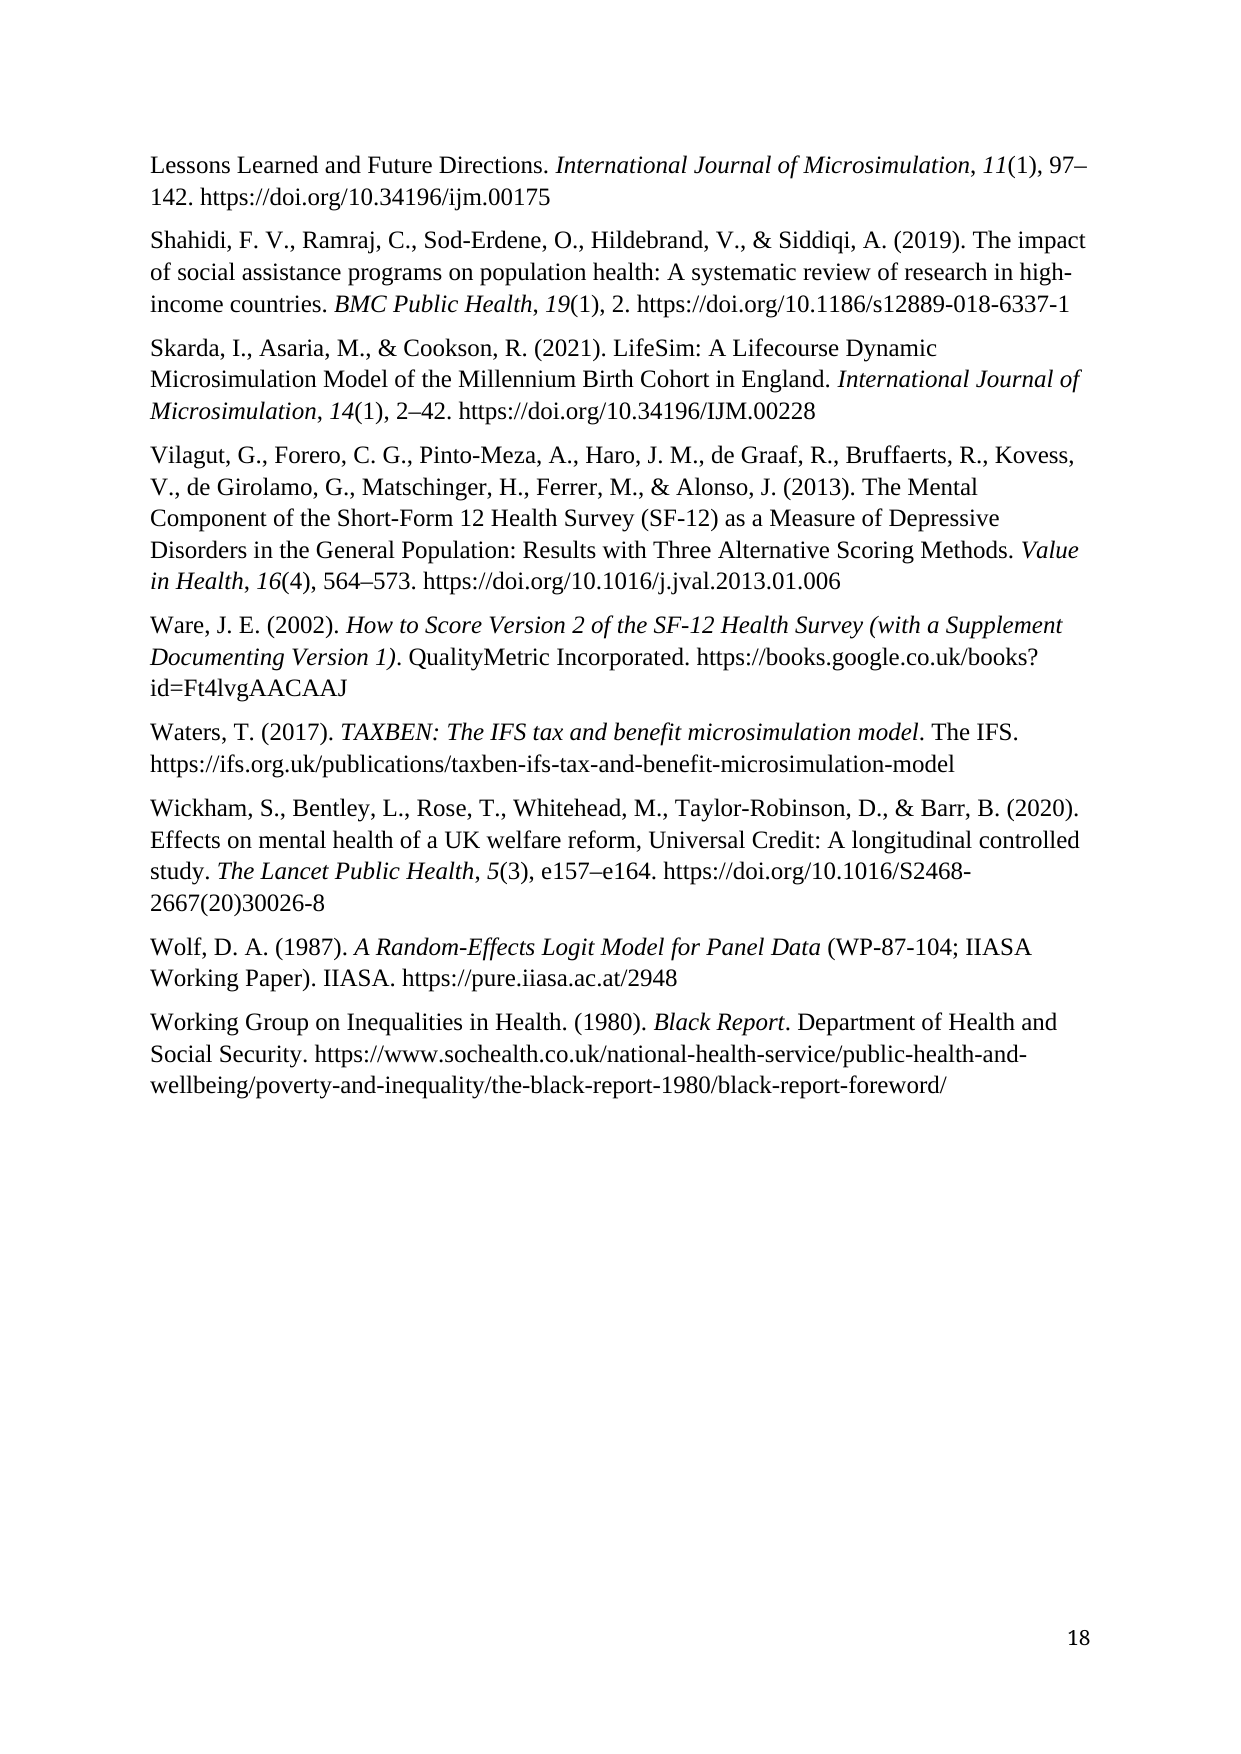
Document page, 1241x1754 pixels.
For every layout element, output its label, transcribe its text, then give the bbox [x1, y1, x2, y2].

text Waters, T. (2017). TAXBEN: The IFS tax and benefit microsimulation model. The IFS. https://ifs.org.uk/publications/taxben-ifs-tax-and-benefit-microsimulation-model [150, 717, 1090, 778]
text Wickham, S., Bentley, L., Rose, T., Whitehead, M., Taylor-Robinson, D., & Barr, B. (2020). Effects on mental health of a UK welfare reform, Universal Credit: A longitudinal controlled study. The Lancet Public Health, 5(3), e157–e164. https://doi.org/10.1016/S2468-2667(20)30026-8 [150, 793, 1090, 917]
text Shahidi, F. V., Ramraj, C., Sod-Erdene, O., Hildebrand, V., & Siddiqi, A. (2019). The impact of social assistance programs on population health: A systematic review of research in high-income countries. BMC Public Health, 19(1), 2. https://doi.org/10.1186/s12889-018-6337-1 [150, 226, 1090, 317]
text Skarda, I., Asaria, M., & Cookson, R. (2021). LifeSim: A Lifecourse Dynamic Microsimulation Model of the Millennium Birth Cohort in England. International Journal of Microsimulation, 14(1), 2–42. https://doi.org/10.34196/IJM.00228 [150, 333, 1090, 425]
text Ware, J. E. (2002). How to Score Version 2 of the SF-12 Health Survey (with a Supplement Documenting Version 1). QualityMetric Incorporated. https://books.google.co.uk/books?id=Ft4lvgAACAAJ [150, 610, 1090, 702]
text Vilagut, G., Forero, C. G., Pinto-Meza, A., Haro, J. M., de Graaf, R., Bruffaerts, R., Kovess, V., de Girolamo, G., Matschinger, H., Ferrer, M., & Alonso, J. (2013). The Mental Component of the Short-Form 12 Health Survey (SF-12) as a Measure of Depressive Disorders in the General Population: Results with Three Alternative Scoring Methods. Value in Health, 16(4), 564–573. https://doi.org/10.1016/j.jval.2013.01.006 [150, 440, 1090, 595]
text Wolf, D. A. (1987). A Random-Effects Logit Model for Panel Data (WP-87-104; IIASA Working Paper). IIASA. https://pure.iiasa.ac.at/2948 [150, 932, 1090, 992]
text Lessons Learned and Future Directions. International Journal of Microsimulation, 11(1), 97–142. https://doi.org/10.34196/ijm.00175 [150, 150, 1090, 210]
text Working Group on Inequalities in Health. (1980). Black Report. Department of Health and Social Security. https://www.sochealth.co.uk/national-health-service/public-health-and-wellbeing/poverty-and-inequality/the-black-report-1980/black-report-foreword/ [150, 1007, 1090, 1099]
